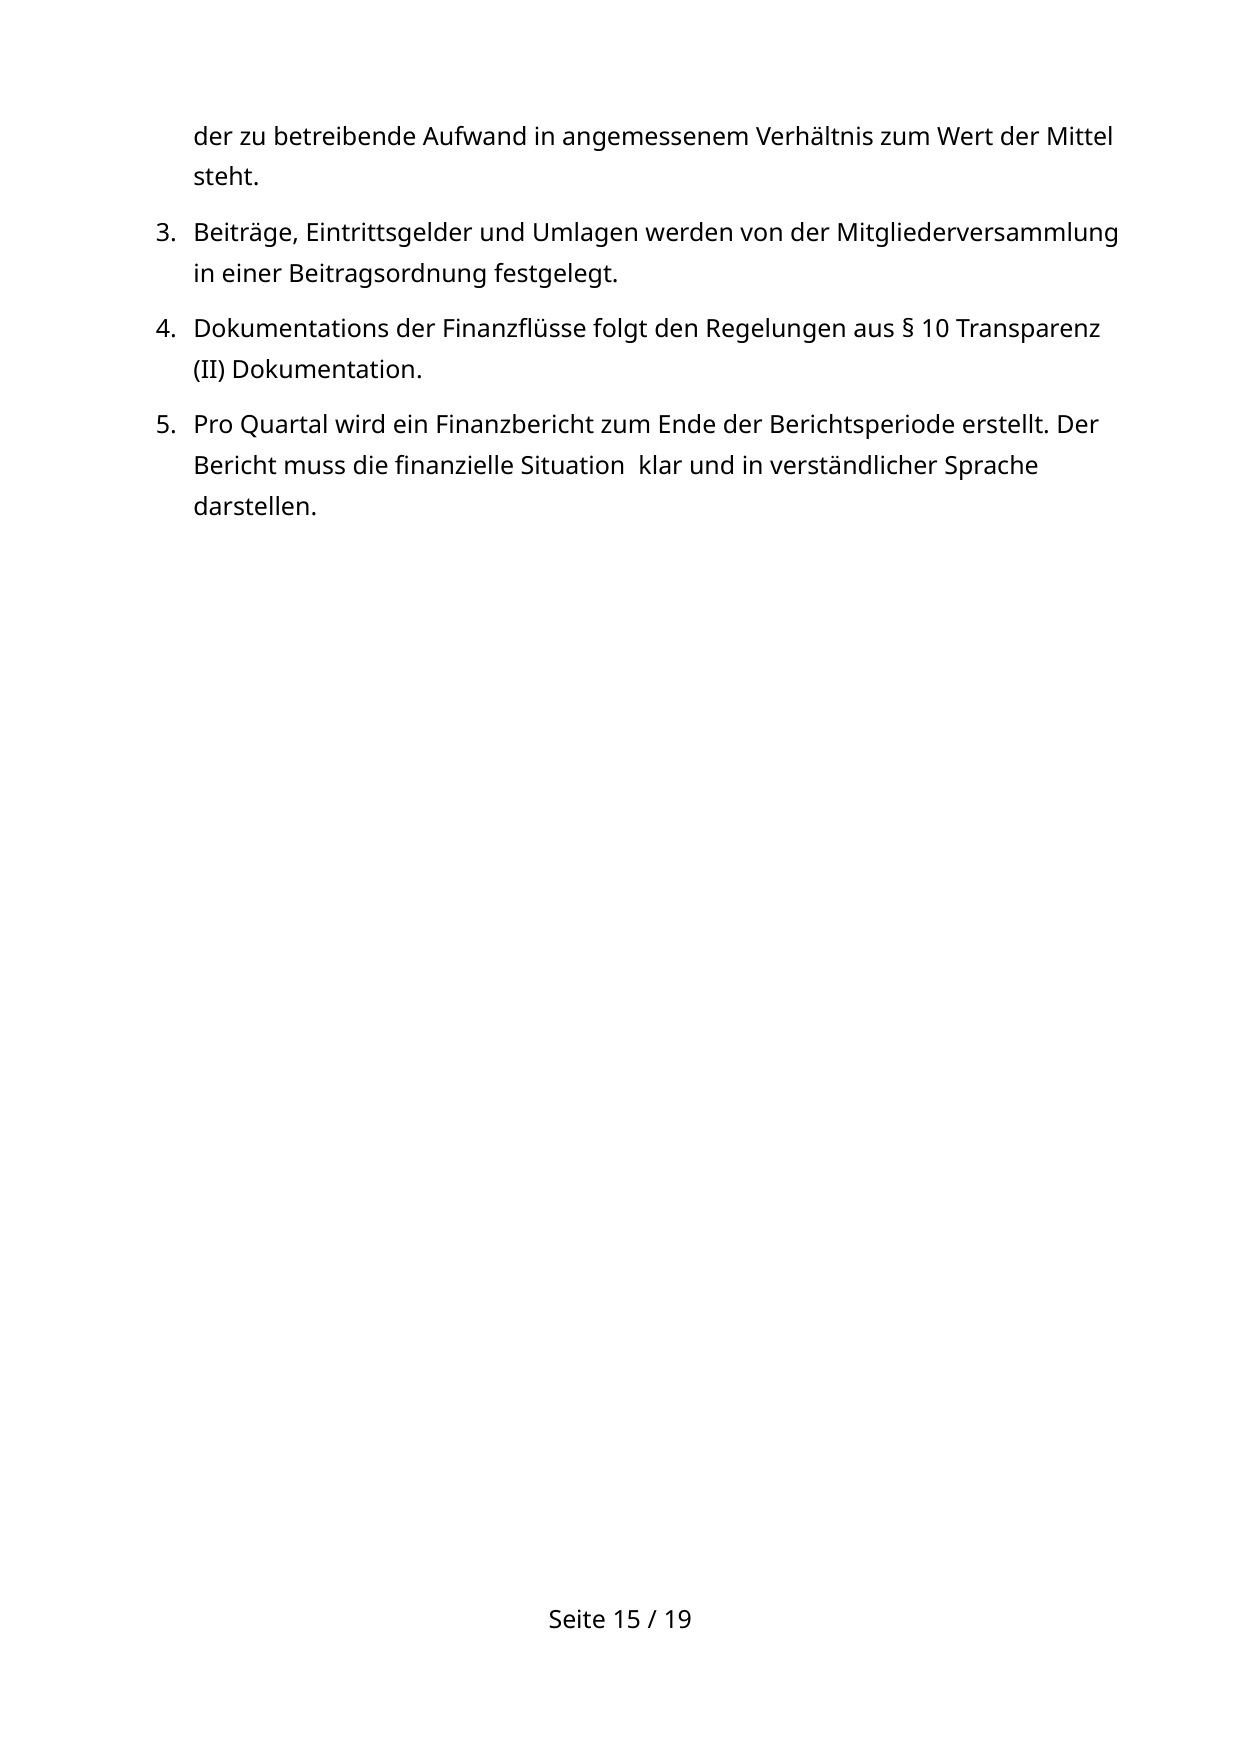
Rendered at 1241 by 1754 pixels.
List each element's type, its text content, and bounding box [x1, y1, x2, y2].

list Beiträge, Eintrittsgelder und Umlagen werden von der Mitgliederversammlung in einer Beitragsordnung festgelegt. [156, 214, 1122, 289]
list Dokumentations der Finanzflüsse folgt den Regelungen aus § 10 Transparenz (II) Dokumentation. [156, 311, 1122, 386]
list der zu betreibende Aufwand in angemessenem Verhältnis zum Wert der Mittel steht. [156, 118, 1122, 193]
list Pro Quartal wird ein Finanzbericht zum Ende der Berichtsperiode erstellt. Der Bericht muss die finanzielle Situation klar und in verständlicher Sprache darstellen. [156, 407, 1122, 523]
